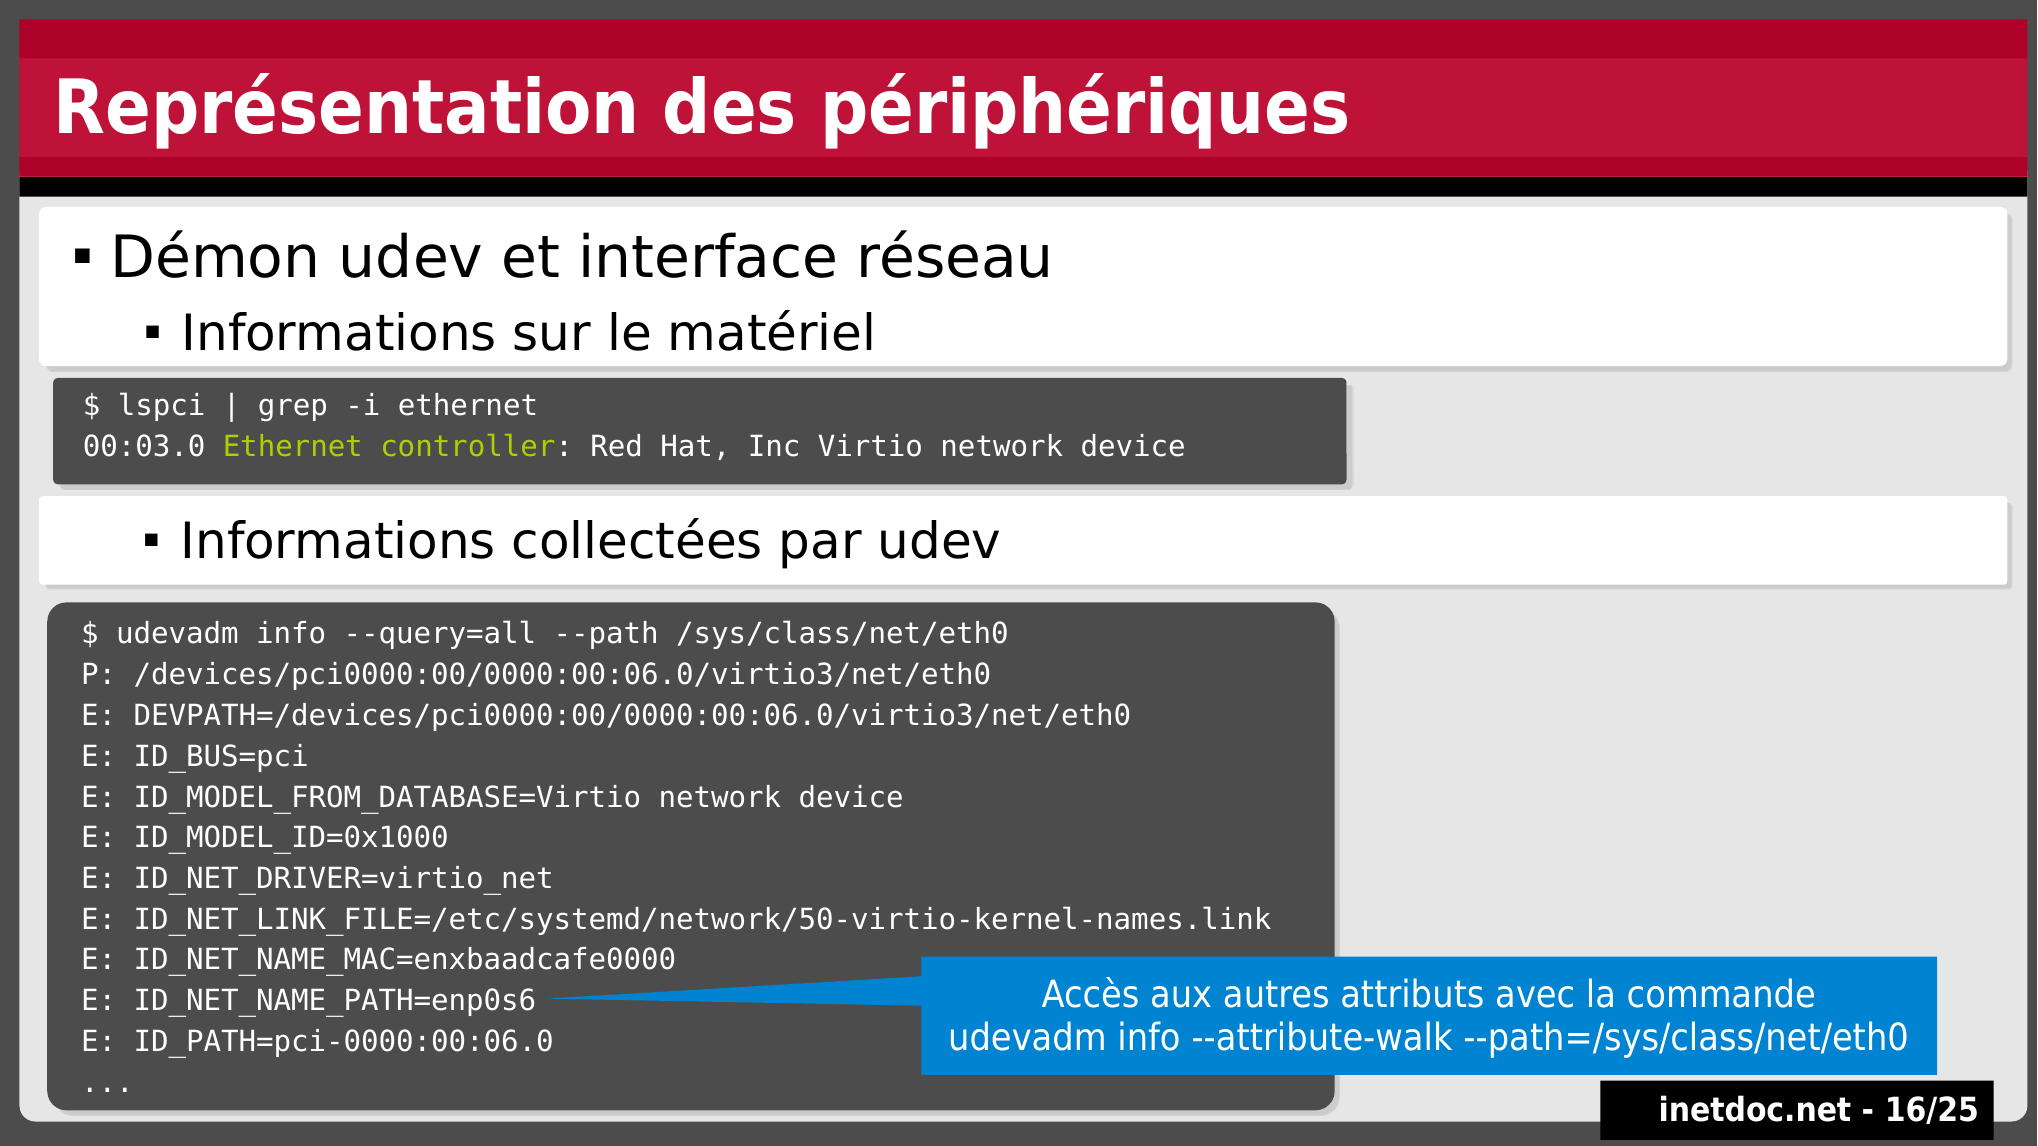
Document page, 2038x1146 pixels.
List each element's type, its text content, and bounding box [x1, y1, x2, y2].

text_box [19, 157, 2028, 1122]
text_box $ lspci | grep -i ethernet 00:03.0 Ethernet controller: Red Hat, Inc Virtio network device [53, 377, 1347, 485]
text_box inetdoc.net - <numéro>/25 [1600, 1080, 1994, 1140]
text_box Informations collectées par udev [38, 496, 2008, 585]
text_box Représentation des périphériques [19, 59, 2028, 157]
text_box $ udevadm info --query=all --path /sys/class/net/eth0 P: /devices/pci0000:00/0000:00:06.0/virtio3/net/eth0 E: DEVPATH=/devices/pci0000:00/0000:00:06.0/virtio3/net/eth0 E: ID_BUS=pci E: ID_MODEL_FROM_DATABASE=Virtio network device E: ID_MODEL_ID=0x1000 E: ID_NET_DRIVER=virtio_net E: ID_NET_LINK_FILE=/etc/systemd/network/50-virtio-kernel-names.link E: ID_NET_NAME_MAC=enxbaadcafe0000 E: ID_NET_NAME_PATH=enp0s6 E: ID_PATH=pci-0000:00:06.0 ... [47, 602, 1335, 1111]
text_box Accès aux autres attributs avec la commande udevadm info --attribute-walk --path=/sys/class/net/eth0 [546, 956, 1938, 1075]
text_box Démon udev et interface réseau Informations sur le matériel [38, 206, 2008, 367]
text_box [19, 19, 2028, 59]
